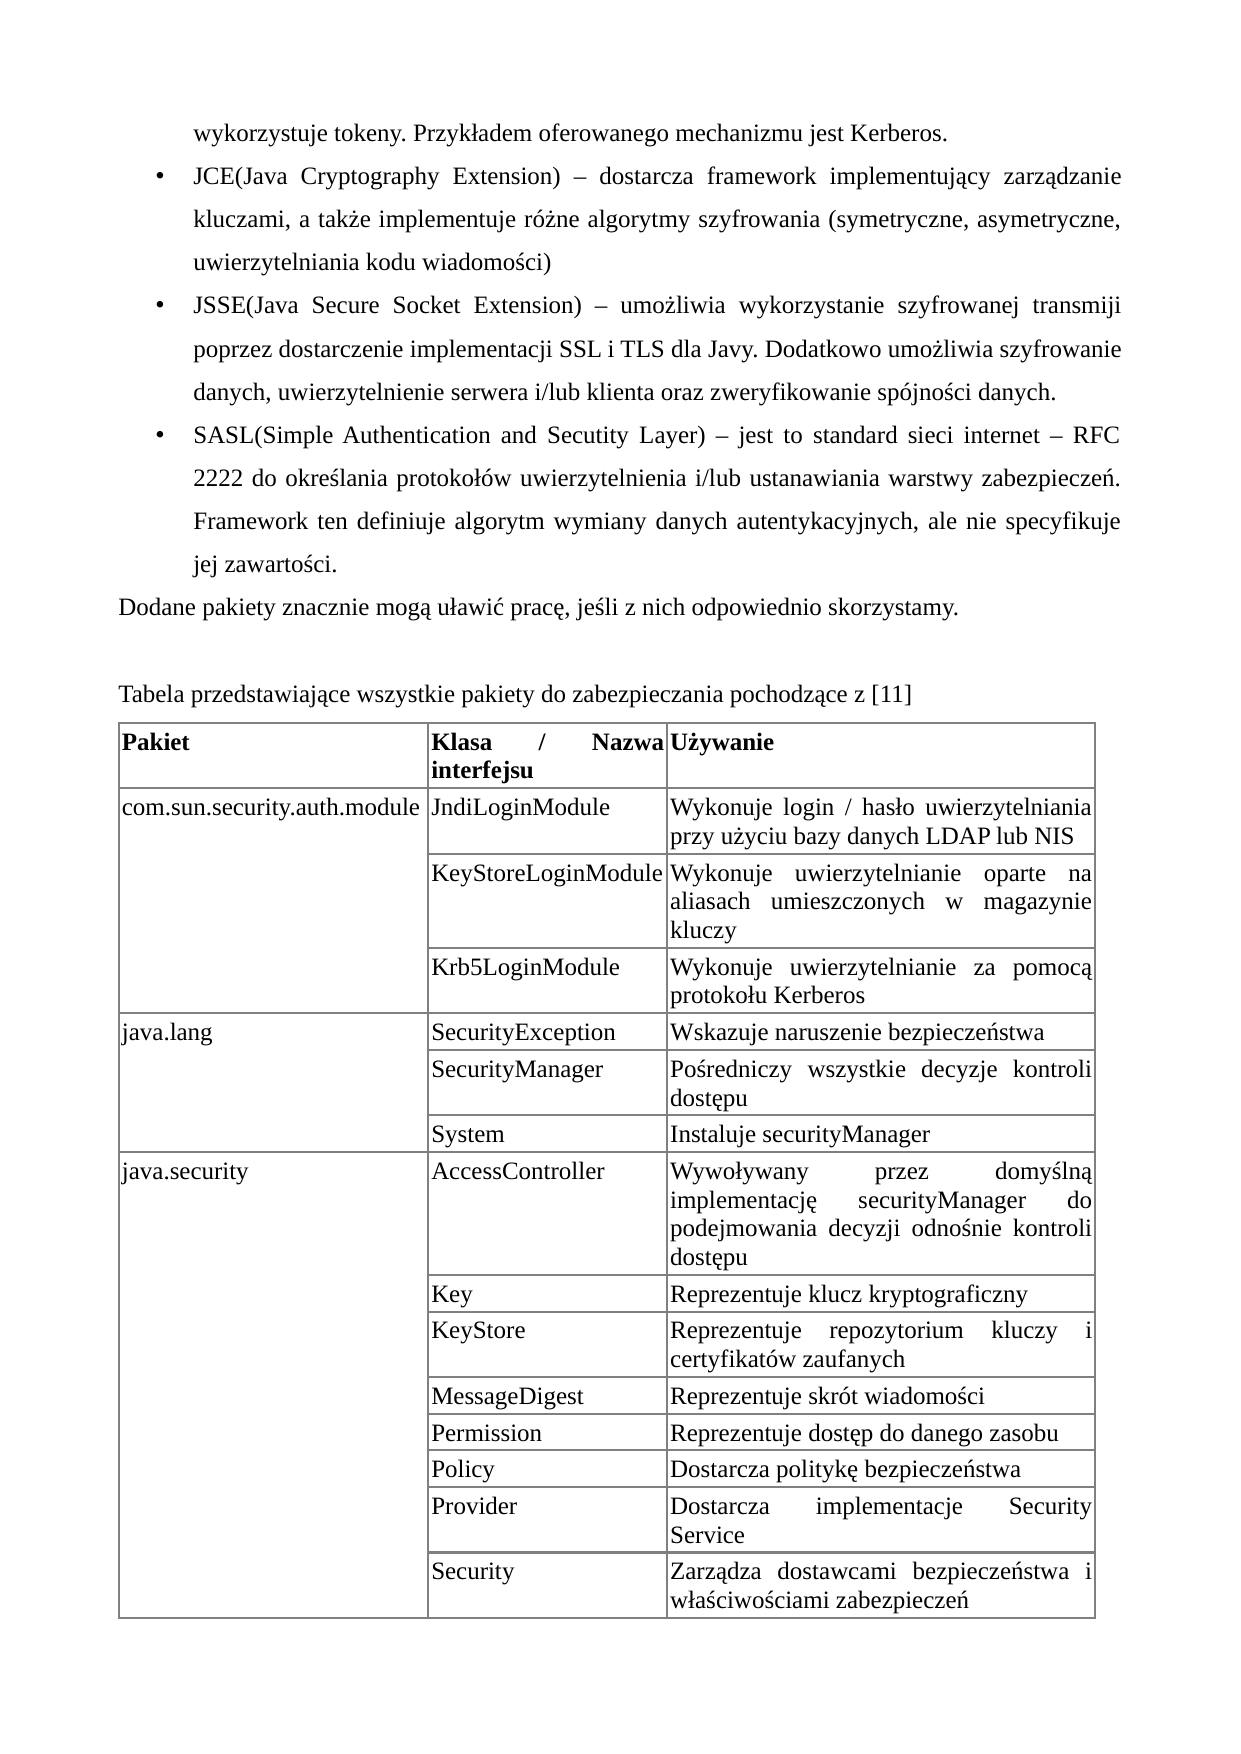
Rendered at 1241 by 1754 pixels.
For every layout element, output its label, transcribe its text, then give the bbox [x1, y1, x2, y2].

table_cell Wykonuje uwierzytelnianie oparte na aliasach umieszczonych w magazynie kluczy [668, 855, 1094, 947]
table_header Pakiet [120, 724, 427, 787]
table_cell Reprezentuje klucz kryptograficzny [668, 1276, 1094, 1311]
list wykorzystuje tokeny. Przykładem oferowanego mechanizmu jest Kerberos. [156, 118, 1122, 147]
table_cell Wywoływany przez domyślną implementację securityManager do podejmowania decyzji odnośnie kontroli dostępu [668, 1153, 1094, 1274]
table_cell Pośredniczy wszystkie decyzje kontroli dostępu [668, 1051, 1094, 1114]
table_cell java.lang [120, 1014, 427, 1151]
table_cell Instaluje securityManager [668, 1116, 1094, 1151]
table_cell Wykonuje login / hasło uwierzytelniania przy użyciu bazy danych LDAP lub NIS [668, 789, 1094, 853]
table_cell Dostarcza politykę bezpieczeństwa [668, 1451, 1094, 1486]
text Dodane pakiety znacznie mogą uławić pracę, jeśli z nich odpowiednio skorzystamy. [118, 592, 1122, 621]
table_cell Dostarcza implementacje Security Service [668, 1488, 1094, 1551]
table_cell Wykonuje uwierzytelnianie za pomocą protokołu Kerberos [668, 949, 1094, 1012]
table_cell com.sun.security.auth.module [120, 789, 427, 1012]
table_cell Security [429, 1554, 666, 1617]
table_header Klasa / Nazwa interfejsu [429, 724, 666, 787]
list JSSE(Java Secure Socket Extension) – umożliwia wykorzystanie szyfrowanej transmiji poprzez dostarczenie implementacji SSL i TLS dla Javy. Dodatkowo umożliwia szyfrowanie danych, uwierzytelnienie serwera i/lub klienta oraz zweryfikowanie spójności danych. [156, 291, 1122, 406]
table_cell Provider [429, 1488, 666, 1551]
table_cell Reprezentuje repozytorium kluczy i certyfikatów zaufanych [668, 1313, 1094, 1376]
table_cell Zarządza dostawcami bezpieczeństwa i właściwościami zabezpieczeń [668, 1554, 1094, 1617]
table_cell Wskazuje naruszenie bezpieczeństwa [668, 1014, 1094, 1049]
table_cell java.security [120, 1153, 427, 1617]
table_cell Key [429, 1276, 666, 1311]
table_cell JndiLoginModule [429, 789, 666, 853]
table_cell SecurityManager [429, 1051, 666, 1114]
table_cell KeyStore [429, 1313, 666, 1376]
list SASL(Simple Authentication and Secutity Layer) – jest to standard sieci internet – RFC 2222 do określania protokołów uwierzytelnienia i/lub ustanawiania warstwy zabezpieczeń. Framework ten definiuje algorytm wymiany danych autentykacyjnych, ale nie specyfikuje jej zawartości. [156, 420, 1122, 578]
list JCE(Java Cryptography Extension) – dostarcza framework implementujący zarządzanie kluczami, a także implementuje różne algorytmy szyfrowania (symetryczne, asymetryczne, uwierzytelniania kodu wiadomości) [156, 161, 1122, 276]
table_cell Permission [429, 1415, 666, 1449]
table_cell Policy [429, 1451, 666, 1486]
table_cell SecurityException [429, 1014, 666, 1049]
table_cell KeyStoreLoginModule [429, 855, 666, 947]
table_cell Reprezentuje dostęp do danego zasobu [668, 1415, 1094, 1449]
table_cell AccessController [429, 1153, 666, 1274]
table_cell MessageDigest [429, 1378, 666, 1413]
table_cell Reprezentuje skrót wiadomości [668, 1378, 1094, 1413]
table_header Używanie [668, 724, 1094, 787]
text Tabela przedstawiające wszystkie pakiety do zabezpieczania pochodzące z [11] [118, 679, 1122, 707]
table_cell Krb5LoginModule [429, 949, 666, 1012]
table_cell System [429, 1116, 666, 1151]
